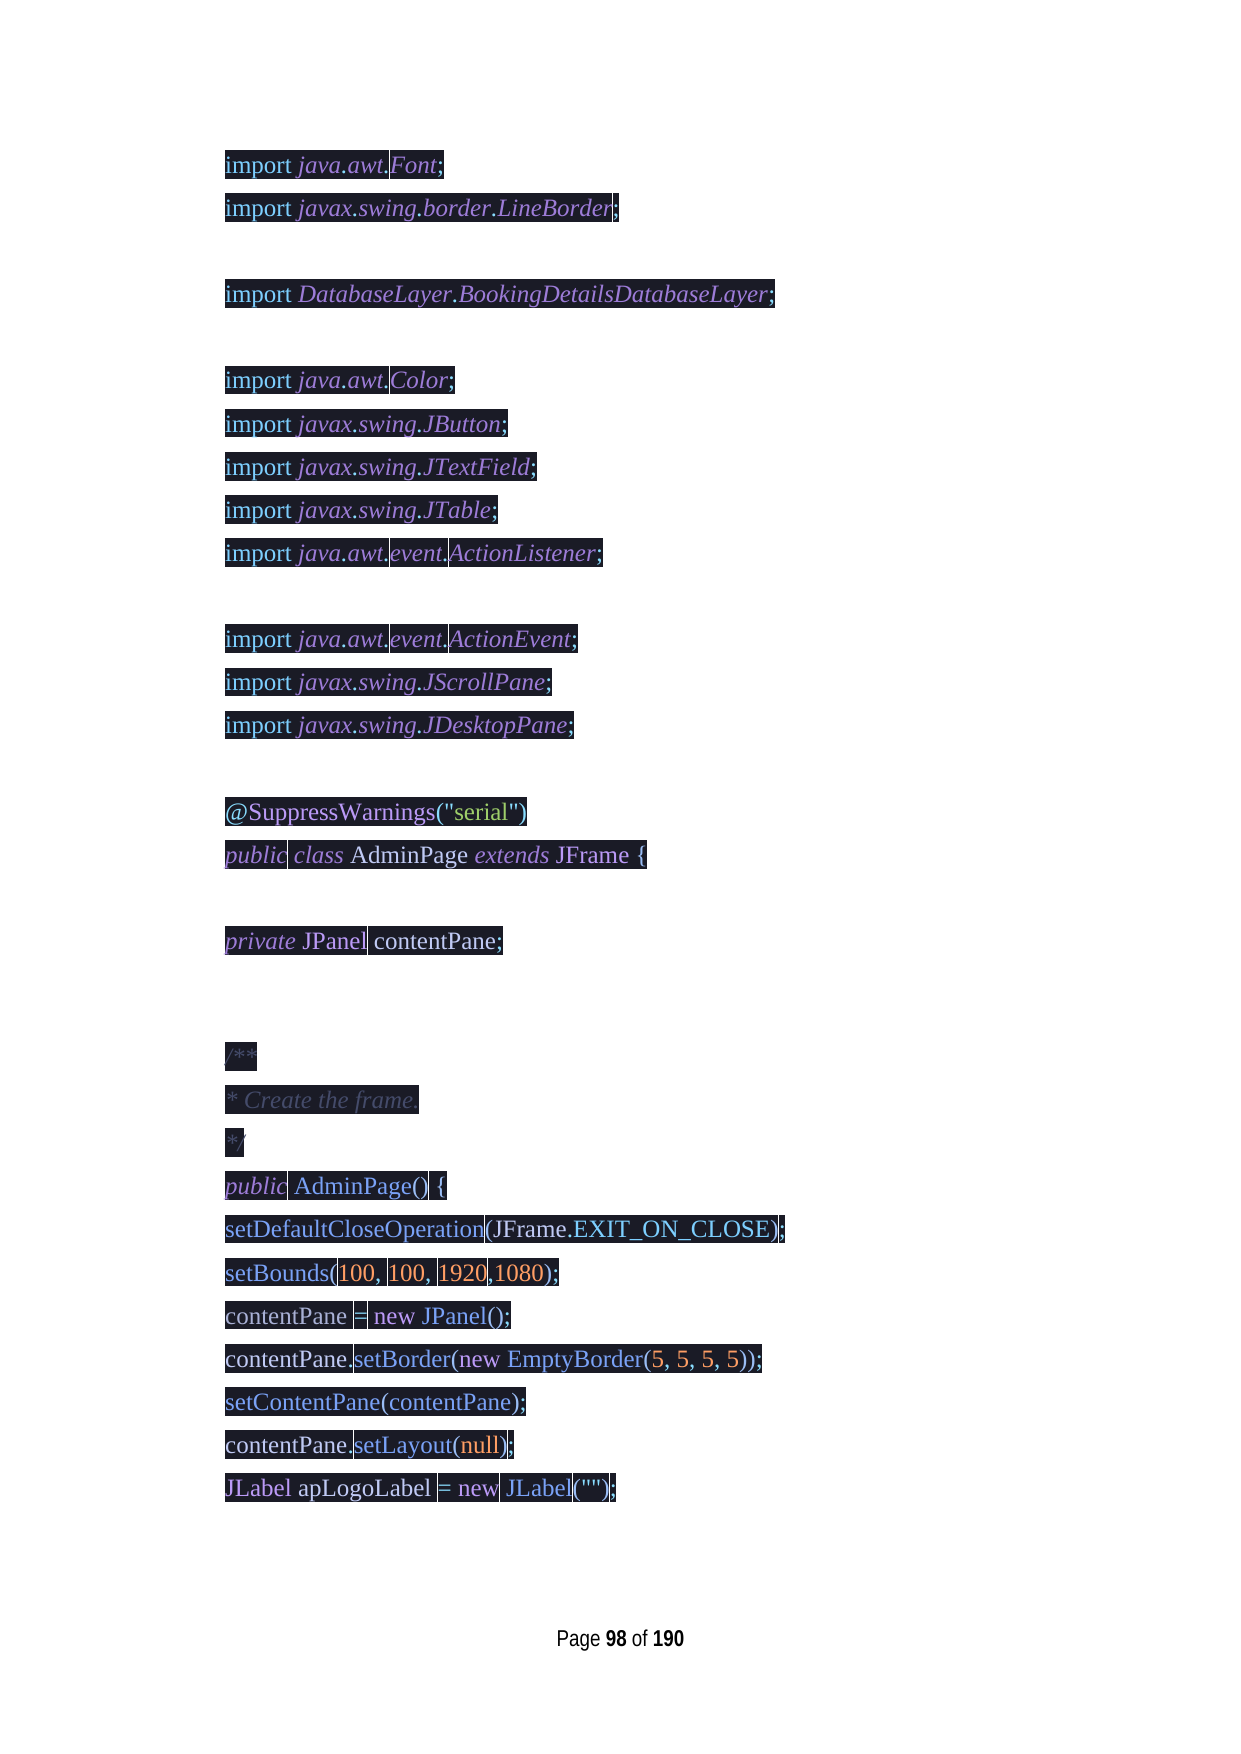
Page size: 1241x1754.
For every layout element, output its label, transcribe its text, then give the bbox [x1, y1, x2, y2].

text import javax.swing.JDesktopPane; [225, 711, 1090, 739]
text * Create the frame. [225, 1085, 1090, 1114]
text import java.awt.event.ActionListener; [225, 538, 1090, 567]
text import javax.swing.JTable; [225, 495, 1090, 524]
text import javax.swing.JScrollPane; [225, 667, 1090, 696]
text public class AdminPage extends JFrame { [225, 840, 1090, 869]
text import javax.swing.border.LineBorder; [225, 193, 1090, 222]
text public AdminPage() { [225, 1171, 1090, 1200]
text import javax.swing.JTextField; [225, 452, 1090, 481]
text setDefaultCloseOperation(JFrame.EXIT_ON_CLOSE); [225, 1214, 1090, 1243]
text private JPanel contentPane; [225, 926, 1090, 955]
text JLabel apLogoLabel = new JLabel(""); [225, 1473, 1090, 1502]
text setContentPane(contentPane); [225, 1387, 1090, 1416]
text */ [225, 1128, 1090, 1157]
text contentPane = new JPanel(); [225, 1301, 1090, 1329]
text import DatabaseLayer.BookingDetailsDatabaseLayer; [225, 279, 1090, 308]
text @SuppressWarnings("serial") [225, 797, 1090, 826]
text setBounds(100, 100, 1920,1080); [225, 1258, 1090, 1286]
text contentPane.setBorder(new EmptyBorder(5, 5, 5, 5)); [225, 1344, 1090, 1373]
text import java.awt.Color; [225, 366, 1090, 394]
text import javax.swing.JButton; [225, 409, 1090, 437]
text import java.awt.event.ActionEvent; [225, 624, 1090, 653]
text import java.awt.Font; [225, 150, 1090, 179]
text /** [225, 1042, 1090, 1071]
text contentPane.setLayout(null); [225, 1430, 1090, 1459]
